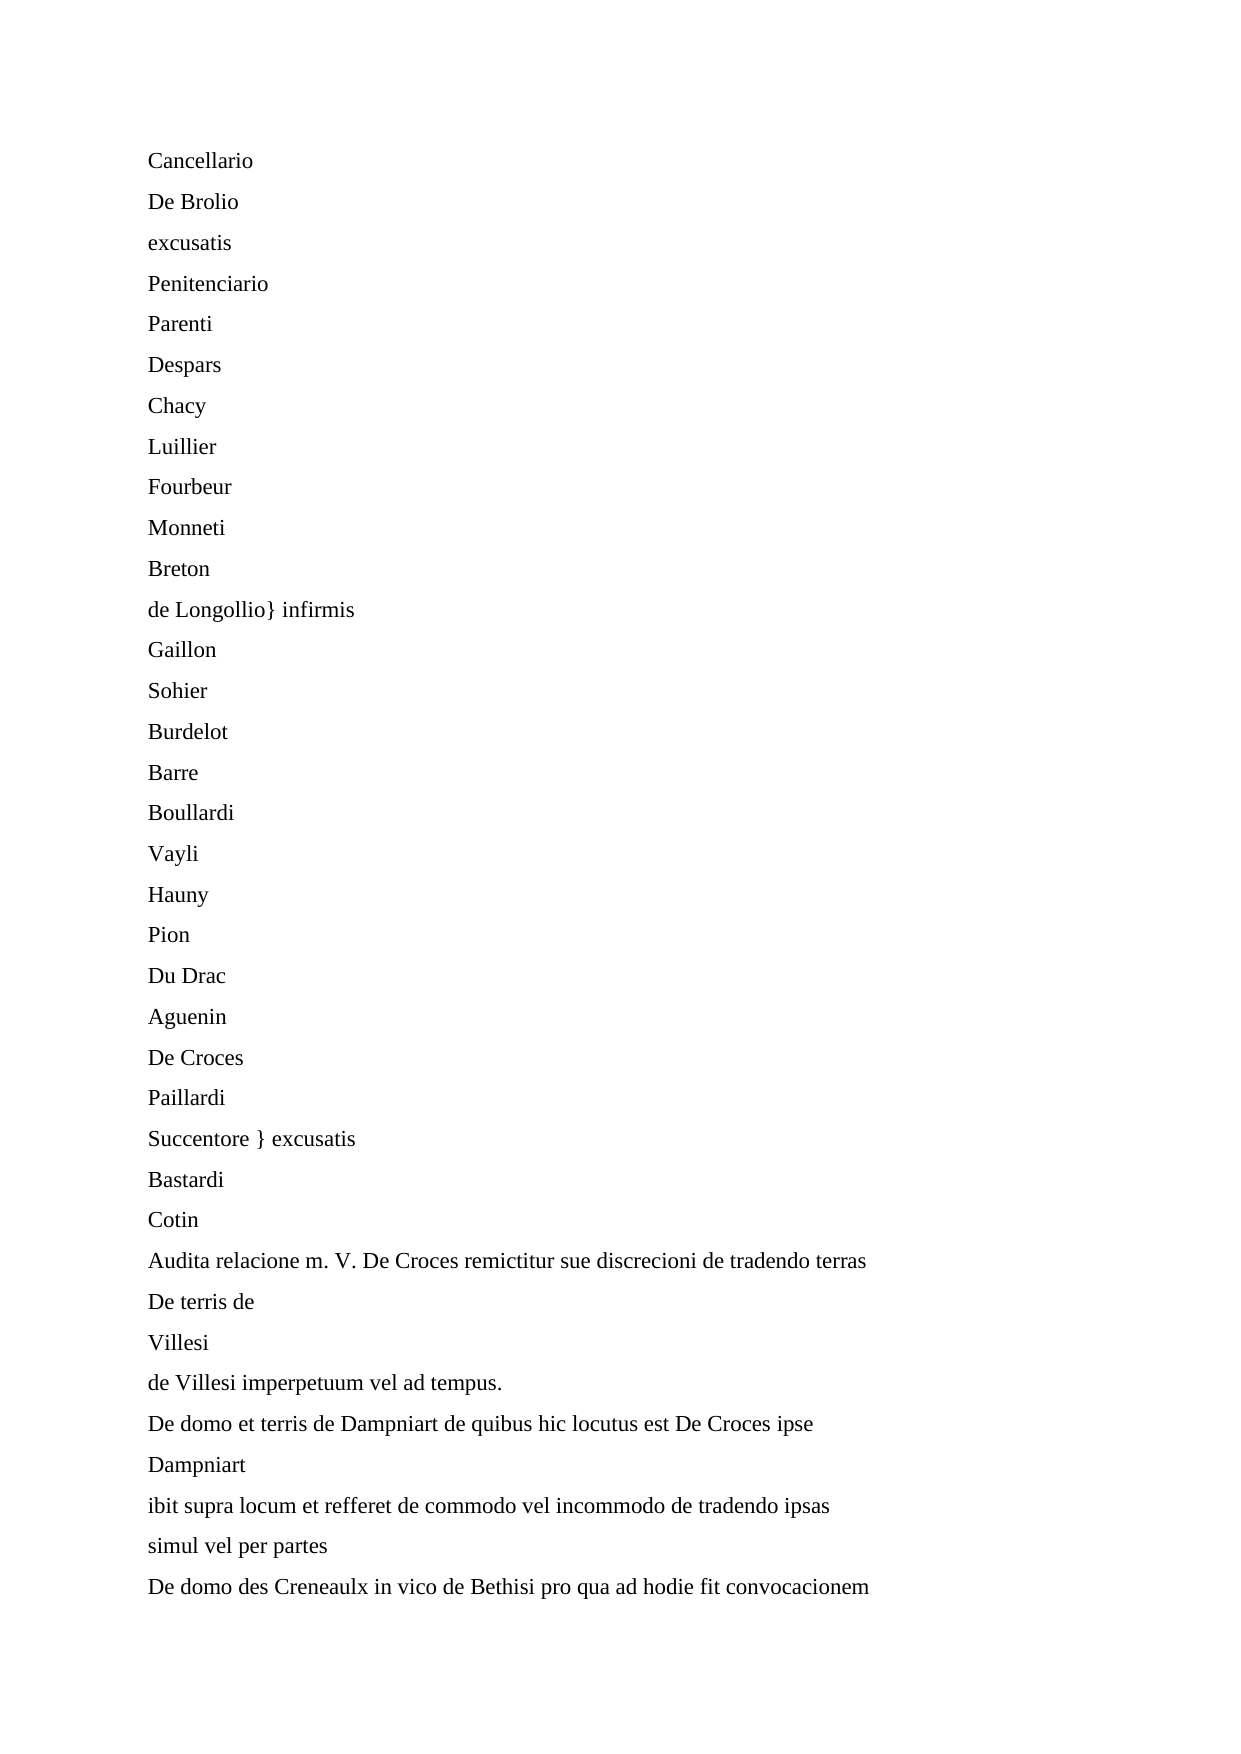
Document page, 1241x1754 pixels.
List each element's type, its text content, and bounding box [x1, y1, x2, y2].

text De Croces [148, 1044, 1093, 1070]
text Penitenciario [148, 270, 1093, 296]
text De domo des Creneaulx in vico de Bethisi pro qua ad hodie fit convocacionem [148, 1573, 1093, 1599]
text Barre [148, 758, 1093, 785]
text Fourbeur [148, 473, 1093, 500]
text de Longollio} infirmis [148, 596, 1093, 622]
text Burdelot [148, 718, 1093, 744]
text Breton [148, 555, 1093, 581]
text Succentore } excusatis [148, 1125, 1093, 1151]
text Parenti [148, 311, 1093, 337]
text Despars [148, 351, 1093, 378]
text De domo et terris de Dampniart de quibus hic locutus est De Croces ipse [148, 1410, 1093, 1437]
text Cotin [148, 1207, 1093, 1233]
text Audita relacione m. V. De Croces remictitur sue discrecioni de tradendo terras [148, 1247, 1093, 1274]
text Dampniart [148, 1451, 1093, 1477]
text simul vel per partes [148, 1532, 1093, 1559]
text Pion [148, 921, 1093, 948]
text Sohier [148, 677, 1093, 703]
text Du Drac [148, 962, 1093, 988]
text De terris de [148, 1288, 1093, 1314]
text Aguenin [148, 1003, 1093, 1029]
text ibit supra locum et refferet de commodo vel incommodo de tradendo ipsas [148, 1492, 1093, 1518]
text Luillier [148, 433, 1093, 459]
text Boullardi [148, 799, 1093, 826]
text de Villesi imperpetuum vel ad tempus. [148, 1369, 1093, 1396]
text Paillardi [148, 1084, 1093, 1111]
text Cancellario [148, 148, 1093, 174]
text Hauny [148, 881, 1093, 907]
text Gaillon [148, 636, 1093, 663]
text Monneti [148, 514, 1093, 541]
text excusatis [148, 229, 1093, 255]
text Bastardi [148, 1166, 1093, 1192]
text Chacy [148, 392, 1093, 418]
text Villesi [148, 1329, 1093, 1355]
text Vayli [148, 840, 1093, 866]
text De Brolio [148, 188, 1093, 215]
